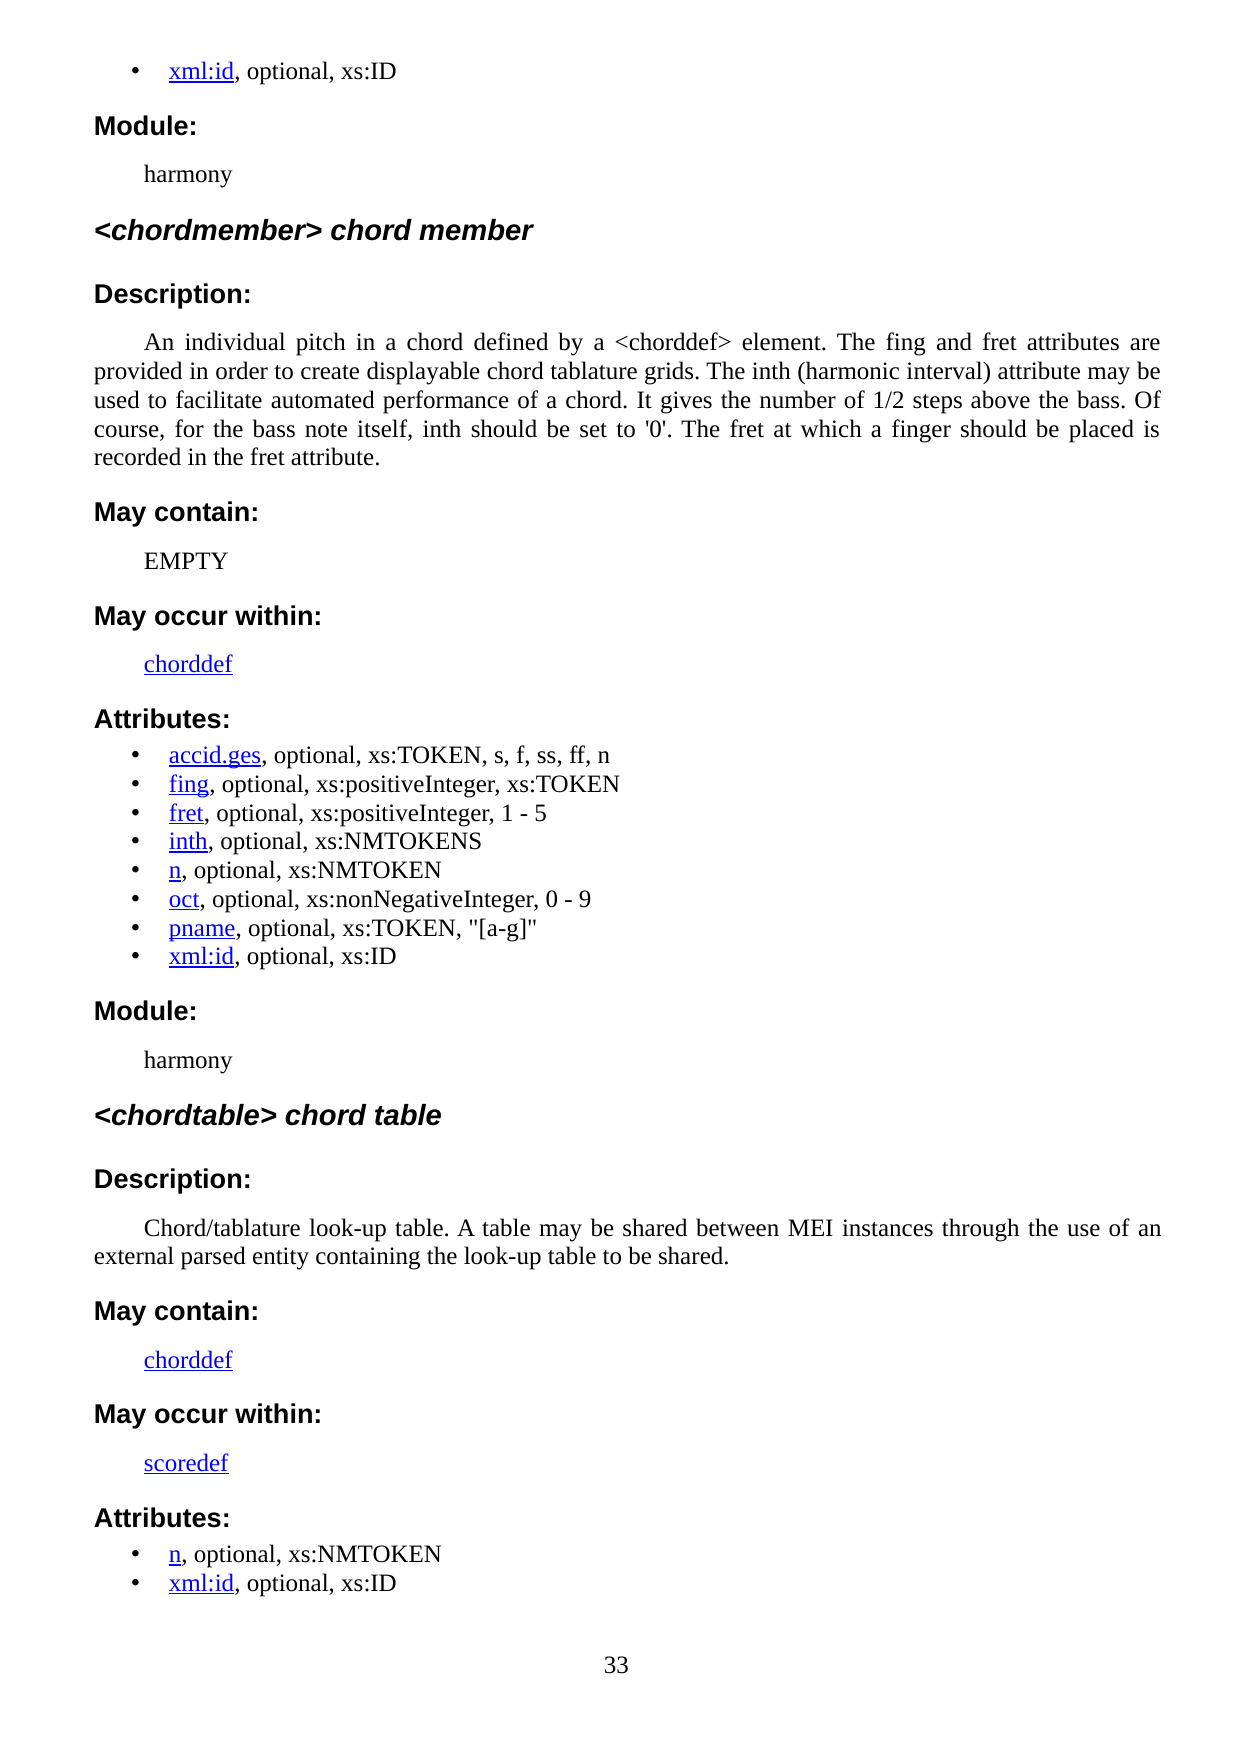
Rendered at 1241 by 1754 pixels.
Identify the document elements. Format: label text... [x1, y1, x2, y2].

subtitle Attributes: [94, 703, 1162, 734]
list xml:id, optional, xs:ID [131, 941, 1162, 970]
subtitle May occur within: [94, 599, 1162, 631]
subtitle Description: [94, 278, 1162, 309]
text harmony [94, 1045, 1162, 1073]
list n, optional, xs:NMTOKEN [131, 855, 1162, 884]
subtitle <chordmember> chord member [94, 213, 1162, 247]
subtitle May contain: [94, 1295, 1162, 1326]
subtitle <chordtable> chord table [94, 1098, 1162, 1132]
text An individual pitch in a chord defined by a <chorddef> element. The fing and fret attributes are provided in order to create displayable chord tablature grids. The inth (harmonic interval) attribute may be used to facilitate automated performance of a chord. It gives the number of 1/2 steps above the bass. Of course, for the bass note itself, inth should be set to '0'. The fret at which a finger should be placed is recorded in the fret attribute. [94, 327, 1162, 471]
subtitle Attributes: [94, 1502, 1162, 1533]
list oct, optional, xs:nonNegativeInteger, 0 - 9 [131, 884, 1162, 913]
subtitle Description: [94, 1163, 1162, 1194]
list inth, optional, xs:NMTOKENS [131, 826, 1162, 855]
subtitle May contain: [94, 496, 1162, 527]
subtitle Module: [94, 110, 1162, 141]
list fing, optional, xs:positiveInteger, xs:TOKEN [131, 769, 1162, 798]
list xml:id, optional, xs:ID [131, 56, 1162, 85]
text EMPTY [94, 546, 1162, 574]
subtitle May occur within: [94, 1398, 1162, 1430]
subtitle Module: [94, 995, 1162, 1026]
list fret, optional, xs:positiveInteger, 1 - 5 [131, 798, 1162, 826]
text scoredef [94, 1448, 1162, 1477]
list pname, optional, xs:TOKEN, "[a-g]" [131, 913, 1162, 941]
list xml:id, optional, xs:ID [131, 1568, 1162, 1597]
text chorddef [94, 649, 1162, 678]
text chorddef [94, 1345, 1162, 1373]
text harmony [94, 159, 1162, 188]
text Chord/tablature look-up table. A table may be shared between MEI instances through the use of an external parsed entity containing the look-up table to be shared. [94, 1213, 1162, 1270]
list n, optional, xs:NMTOKEN [131, 1539, 1162, 1568]
list accid.ges, optional, xs:TOKEN, s, f, ss, ff, n [131, 740, 1162, 769]
